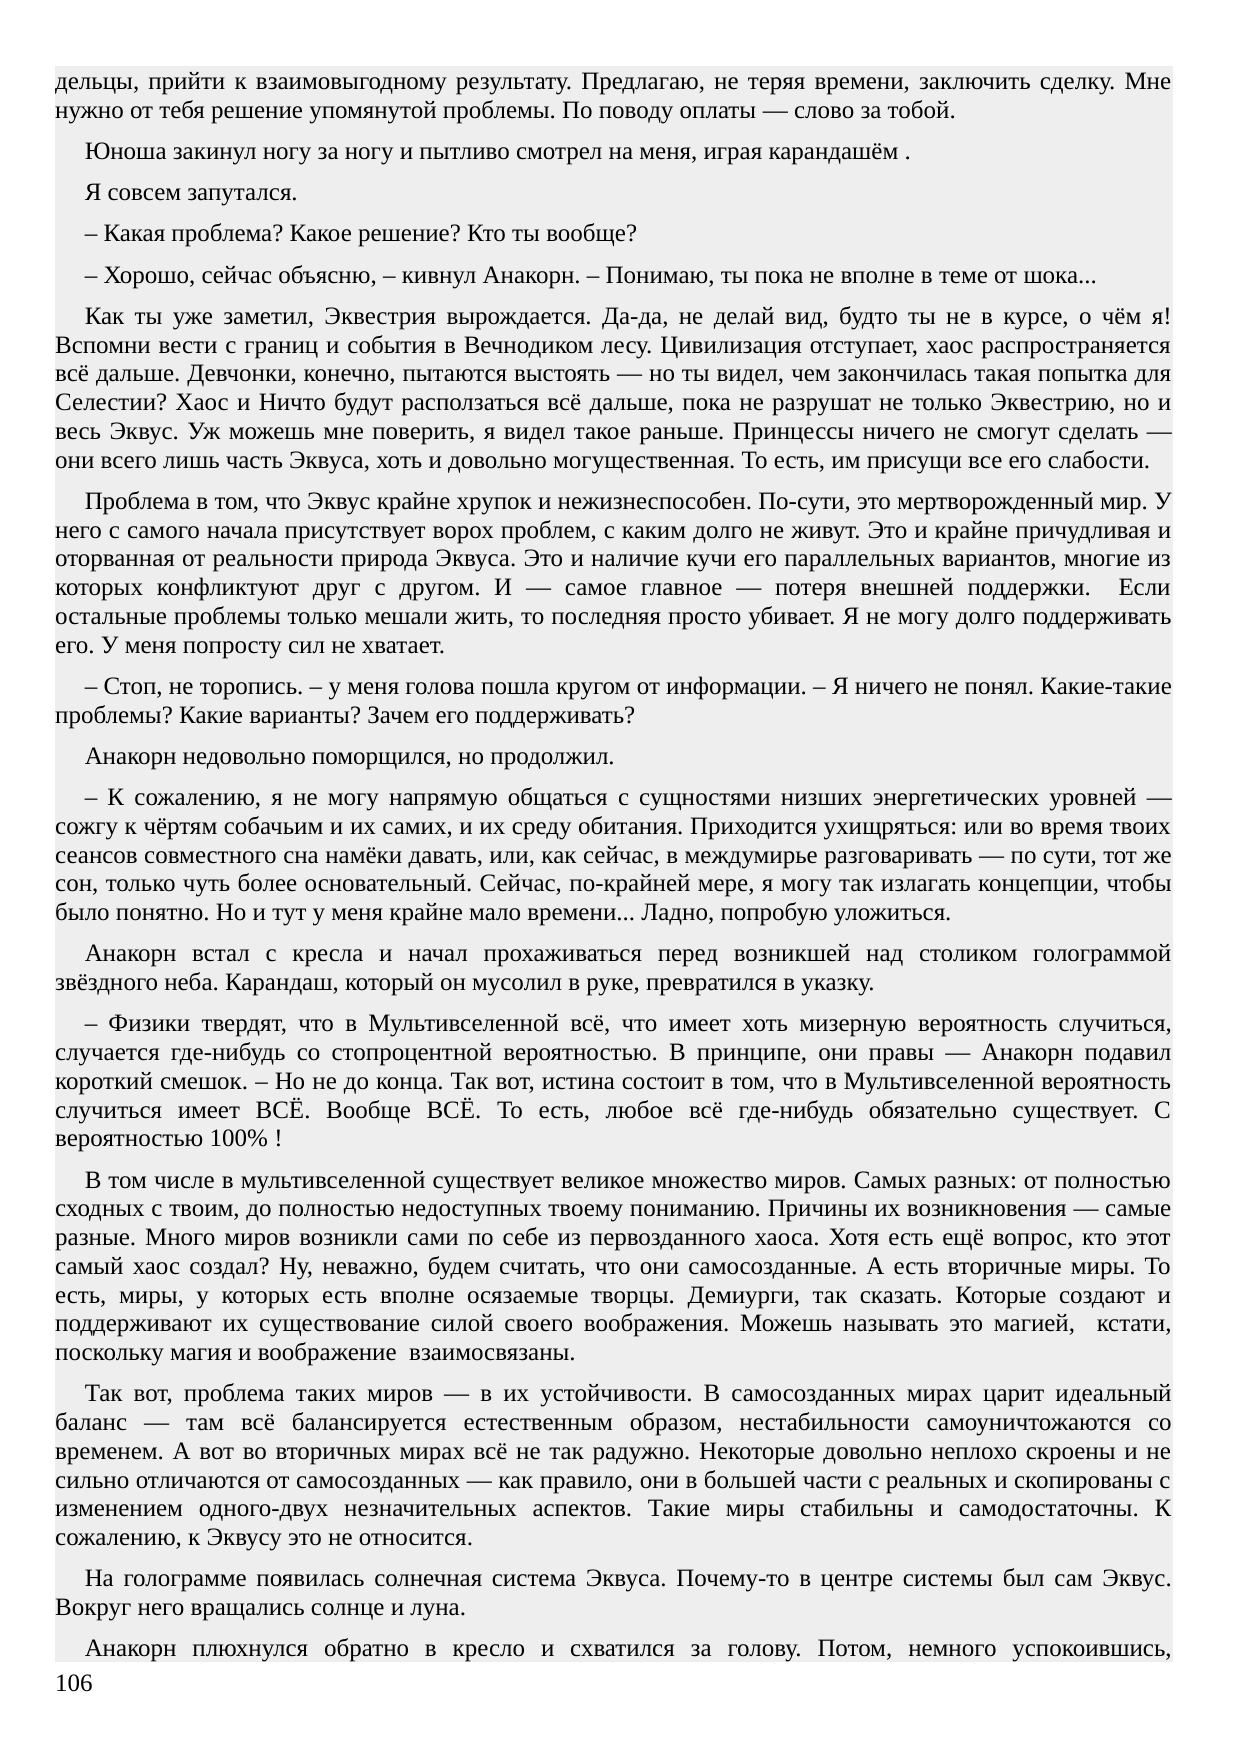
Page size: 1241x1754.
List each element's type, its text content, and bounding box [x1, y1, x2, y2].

text Анакорн плюхнулся обратно в кресло и схватился за голову. Потом, немного успокоившись, [55, 1633, 1173, 1662]
text – К сожалению, я не могу напрямую общаться с сущностями низших энергетических уровней — сожгу к чёртям собачьим и их самих, и их среду обитания. Приходится ухищряться: или во время твоих сеансов совместного сна намёки давать, или, как сейчас, в междумирье разговаривать — по сути, тот же сон, только чуть более основательный. Сейчас, по-крайней мере, я могу так излагать концепции, чтобы было понятно. Но и тут у меня крайне мало времени... Ладно, попробую уложиться. [55, 782, 1173, 926]
text Анакорн встал с кресла и начал прохаживаться перед возникшей над столиком голограммой звёздного неба. Карандаш, который он мусолил в руке, превратился в указку. [55, 938, 1173, 996]
text Как ты уже заметил, Эквестрия вырождается. Да-да, не делай вид, будто ты не в курсе, о чём я! Вспомни вести с границ и события в Вечнодиком лесу. Цивилизация отступает, хаос распространяется всё дальше. Девчонки, конечно, пытаются выстоять — но ты видел, чем закончилась такая попытка для Селестии? Хаос и Ничто будут расползаться всё дальше, пока не разрушат не только Эквестрию, но и весь Эквус. Уж можешь мне поверить, я видел такое раньше. Принцессы ничего не смогут сделать — они всего лишь часть Эквуса, хоть и довольно могущественная. То есть, им присущи все его слабости. [55, 301, 1173, 473]
text дельцы, прийти к взаимовыгодному результату. Предлагаю, не теряя времени, заключить сделку. Мне нужно от тебя решение упомянутой проблемы. По поводу оплаты — слово за тобой. [55, 66, 1173, 123]
text Юноша закинул ногу за ногу и пытливо смотрел на меня, играя карандашём . [55, 136, 1173, 165]
text На голограмме появилась солнечная система Эквуса. Почему-то в центре системы был сам Эквус. Вокруг него вращались солнце и луна. [55, 1563, 1173, 1621]
text Так вот, проблема таких миров — в их устойчивости. В самосозданных мирах царит идеальный баланс — там всё балансируется естественным образом, нестабильности самоуничтожаются со временем. А вот во вторичных мирах всё не так радужно. Некоторые довольно неплохо скроены и не сильно отличаются от самосозданных — как правило, они в большей части с реальных и скопированы с изменением одного-двух незначительных аспектов. Такие миры стабильны и самодостаточны. К сожалению, к Эквусу это не относится. [55, 1378, 1173, 1551]
text Я совсем запутался. [55, 177, 1173, 206]
text В том числе в мультивселенной существует великое множество миров. Самых разных: от полностью сходных с твоим, до полностью недоступных твоему пониманию. Причины их возникновения — самые разные. Много миров возникли сами по себе из первозданного хаоса. Хотя есть ещё вопрос, кто этот самый хаос создал? Ну, неважно, будем считать, что они самосозданные. А есть вторичные миры. То есть, миры, у которых есть вполне осязаемые творцы. Демиурги, так сказать. Которые создают и поддерживают их существование силой своего воображения. Можешь называть это магией, кстати, поскольку магия и воображение взаимосвязаны. [55, 1165, 1173, 1366]
text – Какая проблема? Какое решение? Кто ты вообще? [55, 218, 1173, 247]
text – Физики твердят, что в Мультивселенной всё, что имеет хоть мизерную вероятность случиться, случается где-нибудь со стопроцентной вероятностью. В принципе, они правы — Анакорн подавил короткий смешок. – Но не до конца. Так вот, истина состоит в том, что в Мультивселенной вероятность случиться имеет ВСЁ. Вообще ВСЁ. То есть, любое всё где-нибудь обязательно существует. С вероятностью 100% ! [55, 1008, 1173, 1152]
text – Стоп, не торопись. – у меня голова пошла кругом от информации. – Я ничего не понял. Какие-такие проблемы? Какие варианты? Зачем его поддерживать? [55, 671, 1173, 728]
text – Хорошо, сейчас объясню, – кивнул Анакорн. – Понимаю, ты пока не вполне в теме от шока... [55, 260, 1173, 288]
text Анакорн недовольно поморщился, но продолжил. [55, 741, 1173, 770]
text Проблема в том, что Эквус крайне хрупок и нежизнеспособен. По-сути, это мертворожденный мир. У него с самого начала присутствует ворох проблем, с каким долго не живут. Это и крайне причудливая и оторванная от реальности природа Эквуса. Это и наличие кучи его параллельных вариантов, многие из которых конфликтуют друг с другом. И — самое главное — потеря внешней поддержки. Если остальные проблемы только мешали жить, то последняя просто убивает. Я не могу долго поддерживать его. У меня попросту сил не хватает. [55, 486, 1173, 658]
